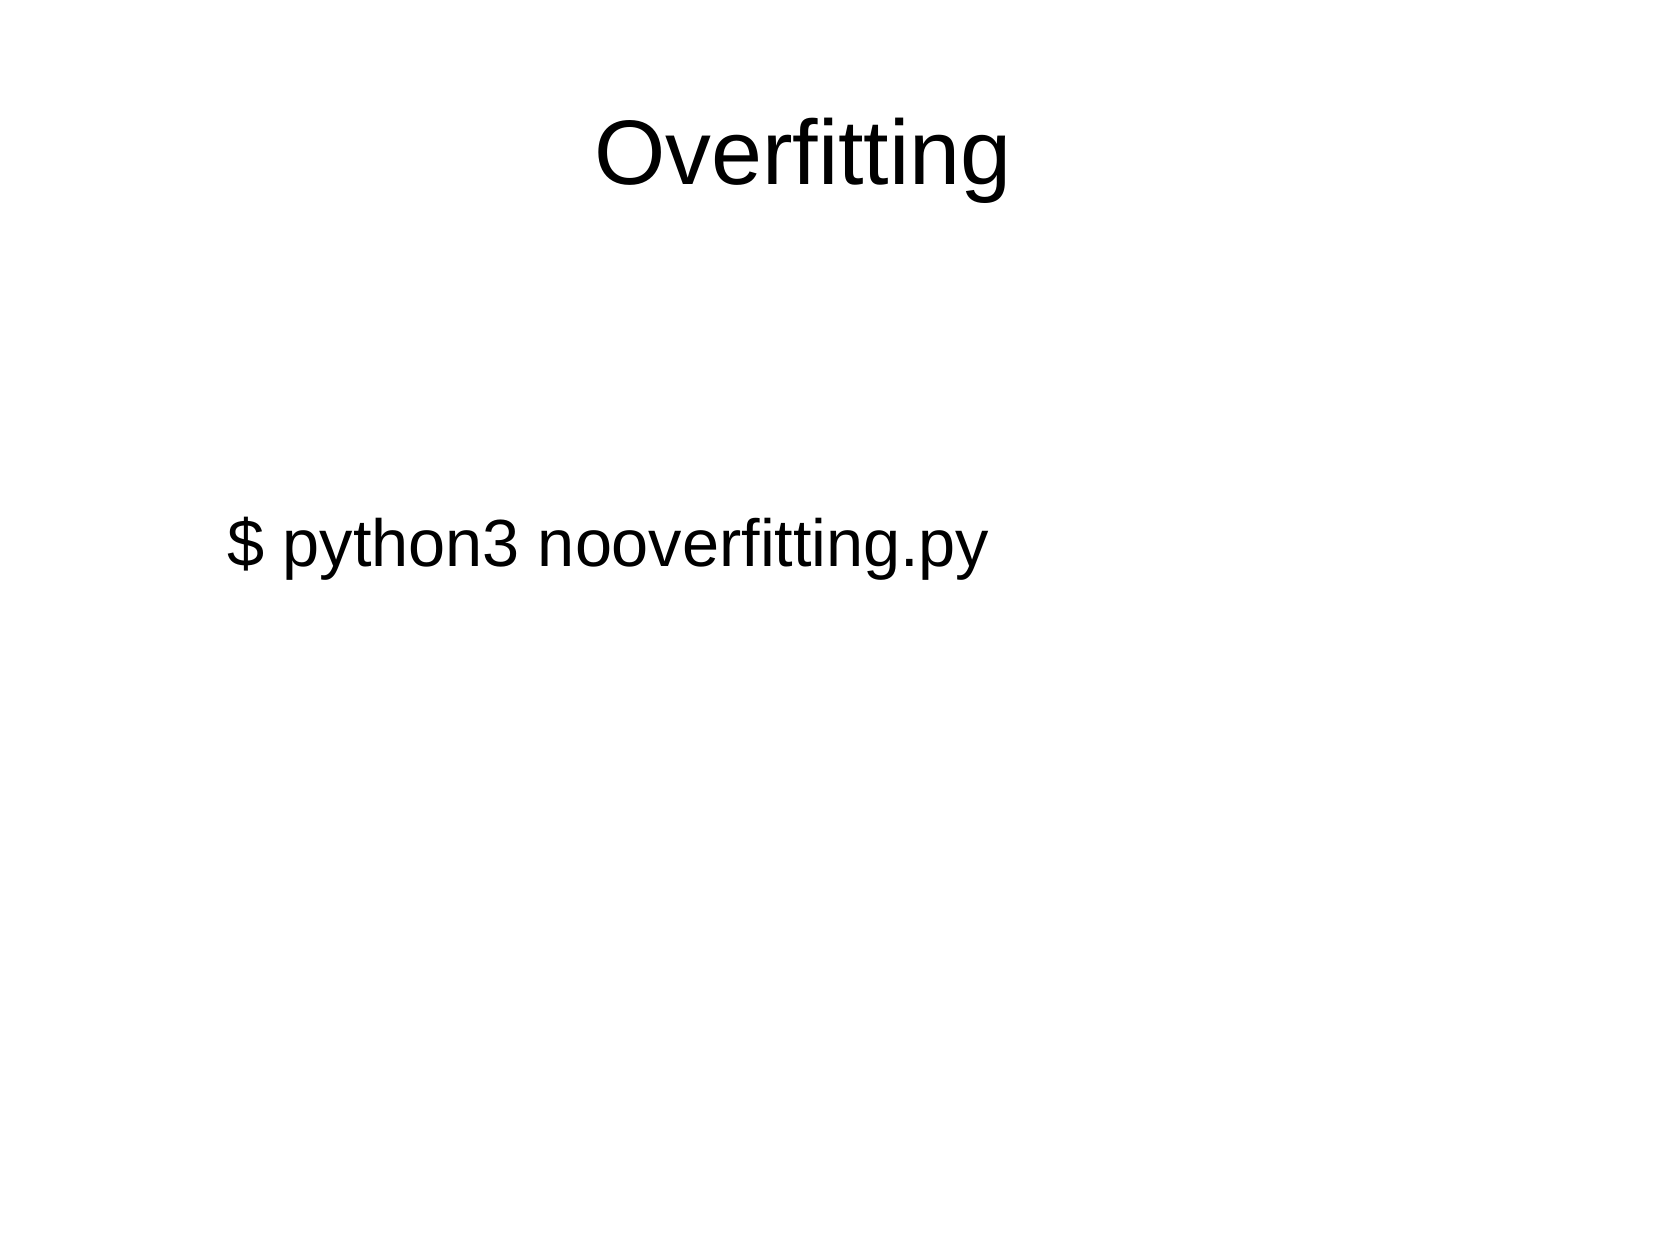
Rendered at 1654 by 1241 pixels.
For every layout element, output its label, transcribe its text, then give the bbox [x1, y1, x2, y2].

title Overfitting [59, 49, 1548, 257]
text_box $ python3 nooverfitting.py [212, 498, 1453, 589]
text_box [224, 520, 1524, 956]
